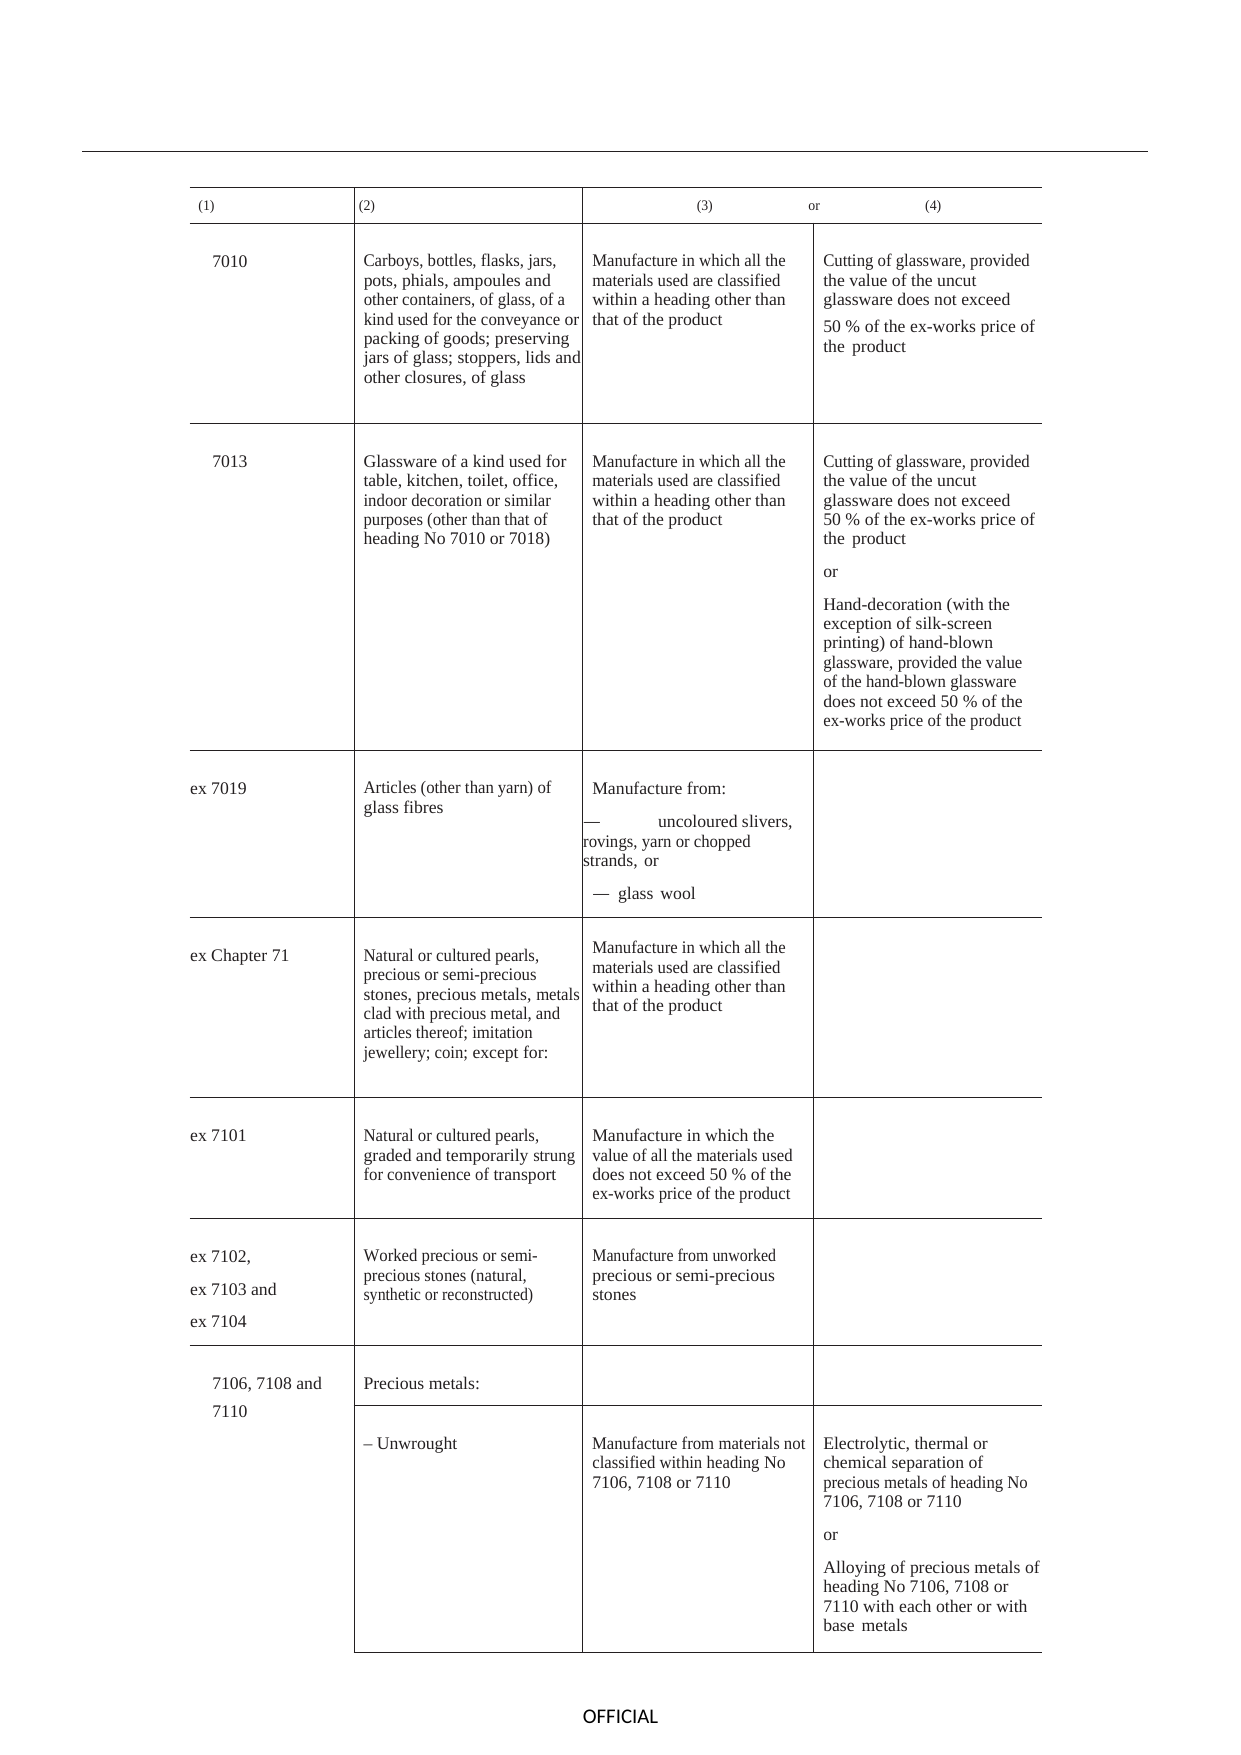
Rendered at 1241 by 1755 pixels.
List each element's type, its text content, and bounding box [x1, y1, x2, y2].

table_cell ex Chapter 71 [190, 918, 354, 1097]
table_cell Manufacture in which all the materials used are classified within a heading other than that of the product [583, 224, 813, 423]
table_cell Manufacture from unworked precious or semi-precious stones [583, 1219, 813, 1344]
table_cell Cutting of glassware, provided the value of the uncut glassware does not exceed 50 % of the ex-works price of the product [814, 224, 1042, 423]
table_cell Manufacture in which the value of all the materials used does not exceed 50 % of the ex-works price of the product [583, 1098, 813, 1217]
table_cell [814, 1346, 1042, 1405]
table_cell Cutting of glassware, provided the value of the uncut glassware does not exceed 50 % of the ex-works price of the product or Hand-decoration (with the exception of silk-screen printing) of hand-blown glassware, provided the value of the hand-blown glassware does not exceed 50 % of the ex-works price of the product [814, 424, 1042, 750]
table_cell ex 7102, ex 7103 and ex 7104 [190, 1219, 354, 1344]
table_cell Manufacture from materials not classified within heading No 7106, 7108 or 7110 [583, 1406, 813, 1652]
table_cell [814, 1219, 1042, 1344]
table_cell Natural or cultured pearls, graded and temporarily strung for convenience of transport [355, 1098, 582, 1217]
table_header (2) [355, 188, 582, 222]
table_cell 7013 [190, 424, 354, 750]
table_cell Natural or cultured pearls, precious or semi-precious stones, precious metals, metals clad with precious metal, and articles thereof; imitation jewellery; coin; except for: [355, 918, 582, 1097]
table_cell – Unwrought [355, 1406, 582, 1652]
table_header (1) [190, 188, 354, 222]
table_cell Glassware of a kind used for table, kitchen, toilet, office, indoor decoration or similar purposes (other than that of heading No 7010 or 7018) [355, 424, 582, 750]
table_header (3) or (4) [583, 188, 1042, 222]
table_cell Carboys, bottles, flasks, jars, pots, phials, ampoules and other containers, of glass, of a kind used for the conveyance or packing of goods; preserving jars of glass; stoppers, lids and other closures, of glass [355, 224, 582, 423]
table_cell Manufacture in which all the materials used are classified within a heading other than that of the product [583, 424, 813, 750]
table_cell Manufacture in which all the materials used are classified within a heading other than that of the product [583, 918, 813, 1097]
table_cell 7010 [190, 224, 354, 423]
table_cell ex 7019 [190, 751, 354, 917]
table_cell ex 7101 [190, 1098, 354, 1217]
table_cell Precious metals: [355, 1346, 582, 1405]
table_cell [814, 918, 1042, 1097]
table_cell Electrolytic, thermal or chemical separation of precious metals of heading No 7106, 7108 or 7110 or Alloying of precious metals of heading No 7106, 7108 or 7110 with each other or with base metals [814, 1406, 1042, 1652]
table_cell [814, 751, 1042, 917]
table_cell Articles (other than yarn) of glass fibres [355, 751, 582, 917]
table_cell 7106, 7108 and 7110 [190, 1346, 354, 1652]
table_cell Manufacture from: uncoloured slivers, rovings, yarn or chopped strands, or glass wool [583, 751, 813, 917]
table_cell [583, 1346, 813, 1405]
table_cell Worked precious or semi- precious stones (natural, synthetic or reconstructed) [355, 1219, 582, 1344]
table_cell [814, 1098, 1042, 1217]
